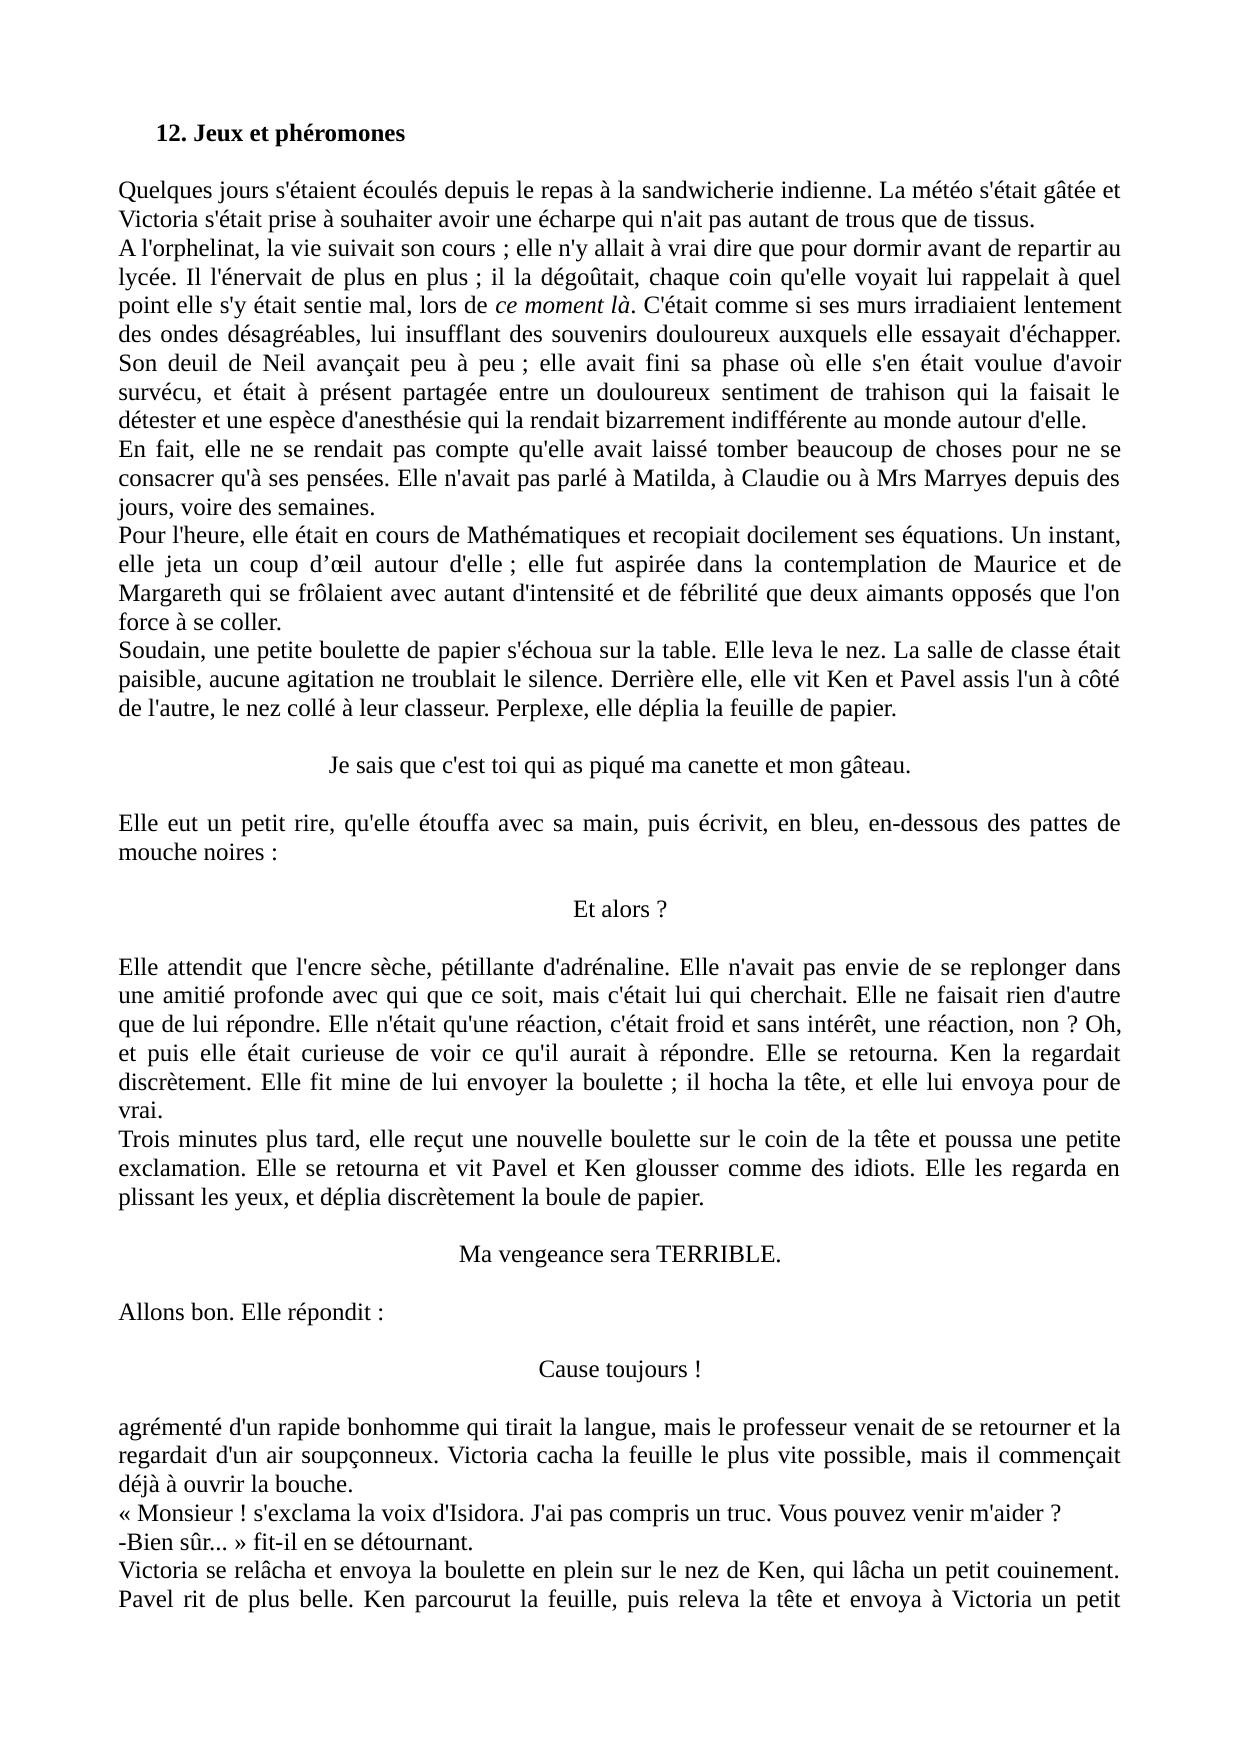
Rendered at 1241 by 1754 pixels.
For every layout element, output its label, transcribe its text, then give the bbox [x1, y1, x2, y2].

text Ma vengeance sera TERRIBLE. [118, 1239, 1122, 1268]
text -Bien sûr... » fit-il en se détournant. [118, 1527, 1122, 1556]
list Jeux et phéromones [156, 118, 1122, 147]
text Elle eut un petit rire, qu'elle étouffa avec sa main, puis écrivit, en bleu, en-dessous des pattes de mouche noires : [118, 808, 1122, 866]
text Elle attendit que l'encre sèche, pétillante d'adrénaline. Elle n'avait pas envie de se replonger dans une amitié profonde avec qui que ce soit, mais c'était lui qui cherchait. Elle ne faisait rien d'autre que de lui répondre. Elle n'était qu'une réaction, c'était froid et sans intérêt, une réaction, non ? Oh, et puis elle était curieuse de voir ce qu'il aurait à répondre. Elle se retourna. Ken la regardait discrètement. Elle fit mine de lui envoyer la boulette ; il hocha la tête, et elle lui envoya pour de vrai. [118, 952, 1122, 1124]
text Et alors ? [118, 894, 1122, 923]
text agrémenté d'un rapide bonhomme qui tirait la langue, mais le professeur venait de se retourner et la regardait d'un air soupçonneux. Victoria cacha la feuille le plus vite possible, mais il commençait déjà à ouvrir la bouche. [118, 1412, 1122, 1498]
text Quelques jours s'étaient écoulés depuis le repas à la sandwicherie indienne. La météo s'était gâtée et Victoria s'était prise à souhaiter avoir une écharpe qui n'ait pas autant de trous que de tissus. [118, 176, 1122, 233]
text Victoria se relâcha et envoya la boulette en plein sur le nez de Ken, qui lâcha un petit couinement. Pavel rit de plus belle. Ken parcourut la feuille, puis releva la tête et envoya à Victoria un petit [118, 1556, 1122, 1613]
text Soudain, une petite boulette de papier s'échoua sur la table. Elle leva le nez. La salle de classe était paisible, aucune agitation ne troublait le silence. Derrière elle, elle vit Ken et Pavel assis l'un à côté de l'autre, le nez collé à leur classeur. Perplexe, elle déplia la feuille de papier. [118, 636, 1122, 722]
text Je sais que c'est toi qui as piqué ma canette et mon gâteau. [118, 751, 1122, 779]
text Pour l'heure, elle était en cours de Mathématiques et recopiait docilement ses équations. Un instant, elle jeta un coup d’œil autour d'elle ; elle fut aspirée dans la contemplation de Maurice et de Margareth qui se frôlaient avec autant d'intensité et de fébrilité que deux aimants opposés que l'on force à se coller. [118, 521, 1122, 636]
text Allons bon. Elle répondit : [118, 1297, 1122, 1326]
text Trois minutes plus tard, elle reçut une nouvelle boulette sur le coin de la tête et poussa une petite exclamation. Elle se retourna et vit Pavel et Ken glousser comme des idiots. Elle les regarda en plissant les yeux, et déplia discrètement la boule de papier. [118, 1124, 1122, 1211]
text « Monsieur ! s'exclama la voix d'Isidora. J'ai pas compris un truc. Vous pouvez venir m'aider ? [118, 1498, 1122, 1527]
text Cause toujours ! [118, 1354, 1122, 1383]
text En fait, elle ne se rendait pas compte qu'elle avait laissé tomber beaucoup de choses pour ne se consacrer qu'à ses pensées. Elle n'avait pas parlé à Matilda, à Claudie ou à Mrs Marryes depuis des jours, voire des semaines. [118, 434, 1122, 521]
text A l'orphelinat, la vie suivait son cours ; elle n'y allait à vrai dire que pour dormir avant de repartir au lycée. Il l'énervait de plus en plus ; il la dégoûtait, chaque coin qu'elle voyait lui rappelait à quel point elle s'y était sentie mal, lors de ce moment là. C'était comme si ses murs irradiaient lentement des ondes désagréables, lui insufflant des souvenirs douloureux auxquels elle essayait d'échapper. Son deuil de Neil avançait peu à peu ; elle avait fini sa phase où elle s'en était voulue d'avoir survécu, et était à présent partagée entre un douloureux sentiment de trahison qui la faisait le détester et une espèce d'anesthésie qui la rendait bizarrement indifférente au monde autour d'elle. [118, 233, 1122, 434]
